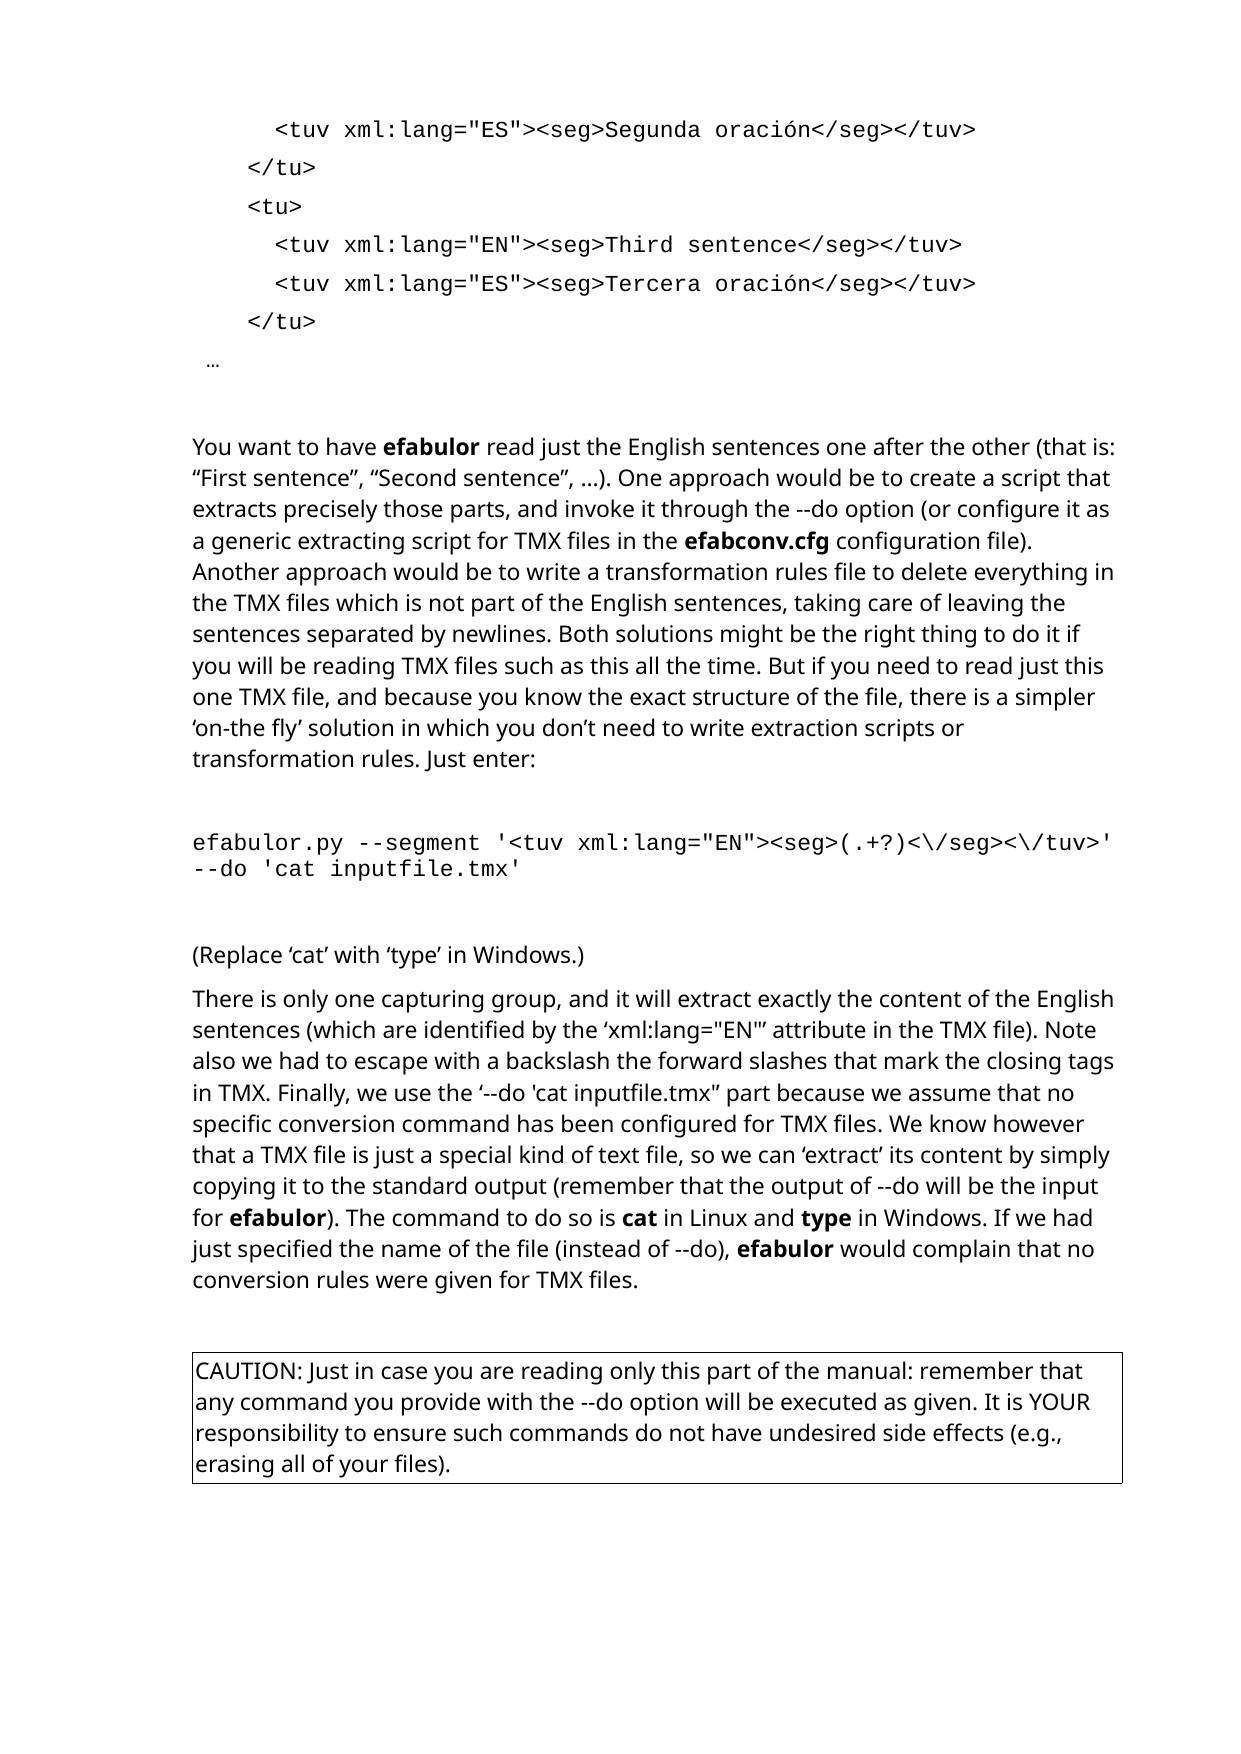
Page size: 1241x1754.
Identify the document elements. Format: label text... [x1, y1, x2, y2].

text (Replace ‘cat’ with ‘type’ in Windows.) [192, 939, 1122, 970]
text <tuv xml:lang="EN"><seg>Third sentence</seg></tuv> [192, 233, 1122, 259]
text You want to have efabulor read just the English sentences one after the other (that is: “First sentence”, “Second sentence”, …). One approach would be to create a script that extracts precisely those parts, and invoke it through the --do option (or configure it as a generic extracting script for TMX files in the efabconv.cfg configuration file). Another approach would be to write a transformation rules file to delete everything in the TMX files which is not part of the English sentences, taking care of leaving the sentences separated by newlines. Both solutions might be the right thing to do it if you will be reading TMX files such as this all the time. But if you need to read just this one TMX file, and because you know the exact structure of the file, there is a simpler ‘on-the fly’ solution in which you don’t need to write extraction scripts or transformation rules. Just enter: [192, 431, 1122, 775]
text </tu> [192, 310, 1122, 336]
text <tuv xml:lang="ES"><seg>Segunda oración</seg></tuv> [192, 118, 1122, 144]
text <tu> [192, 195, 1122, 221]
text <tuv xml:lang="ES"><seg>Tercera oración</seg></tuv> [192, 272, 1122, 298]
text There is only one capturing group, and it will extract exactly the content of the English sentences (which are identified by the ‘xml:lang="EN"’ attribute in the TMX file). Note also we had to escape with a backslash the forward slashes that mark the closing tags in TMX. Finally, we use the ‘--do 'cat inputfile.tmx'’ part because we assume that no specific conversion command has been configured for TMX files. We know however that a TMX file is just a special kind of text file, so we can ‘extract’ its content by simply copying it to the standard output (remember that the output of --do will be the input for efabulor). The command to do so is cat in Linux and type in Windows. If we had just specified the name of the file (instead of --do), efabulor would complain that no conversion rules were given for TMX files. [192, 983, 1122, 1295]
text CAUTION: Just in case you are reading only this part of the manual: remember that any command you provide with the --do option will be executed as given. It is YOUR responsibility to ensure such commands do not have undesired side effects (e.g., erasing all of your files). [193, 1353, 1122, 1483]
text </tu> [192, 157, 1122, 182]
text efabulor.py --segment '<tuv xml:lang="EN"><seg>(.+?)<\/seg><\/tuv>' --do 'cat inputfile.tmx' [192, 831, 1122, 883]
text … [192, 349, 1122, 375]
